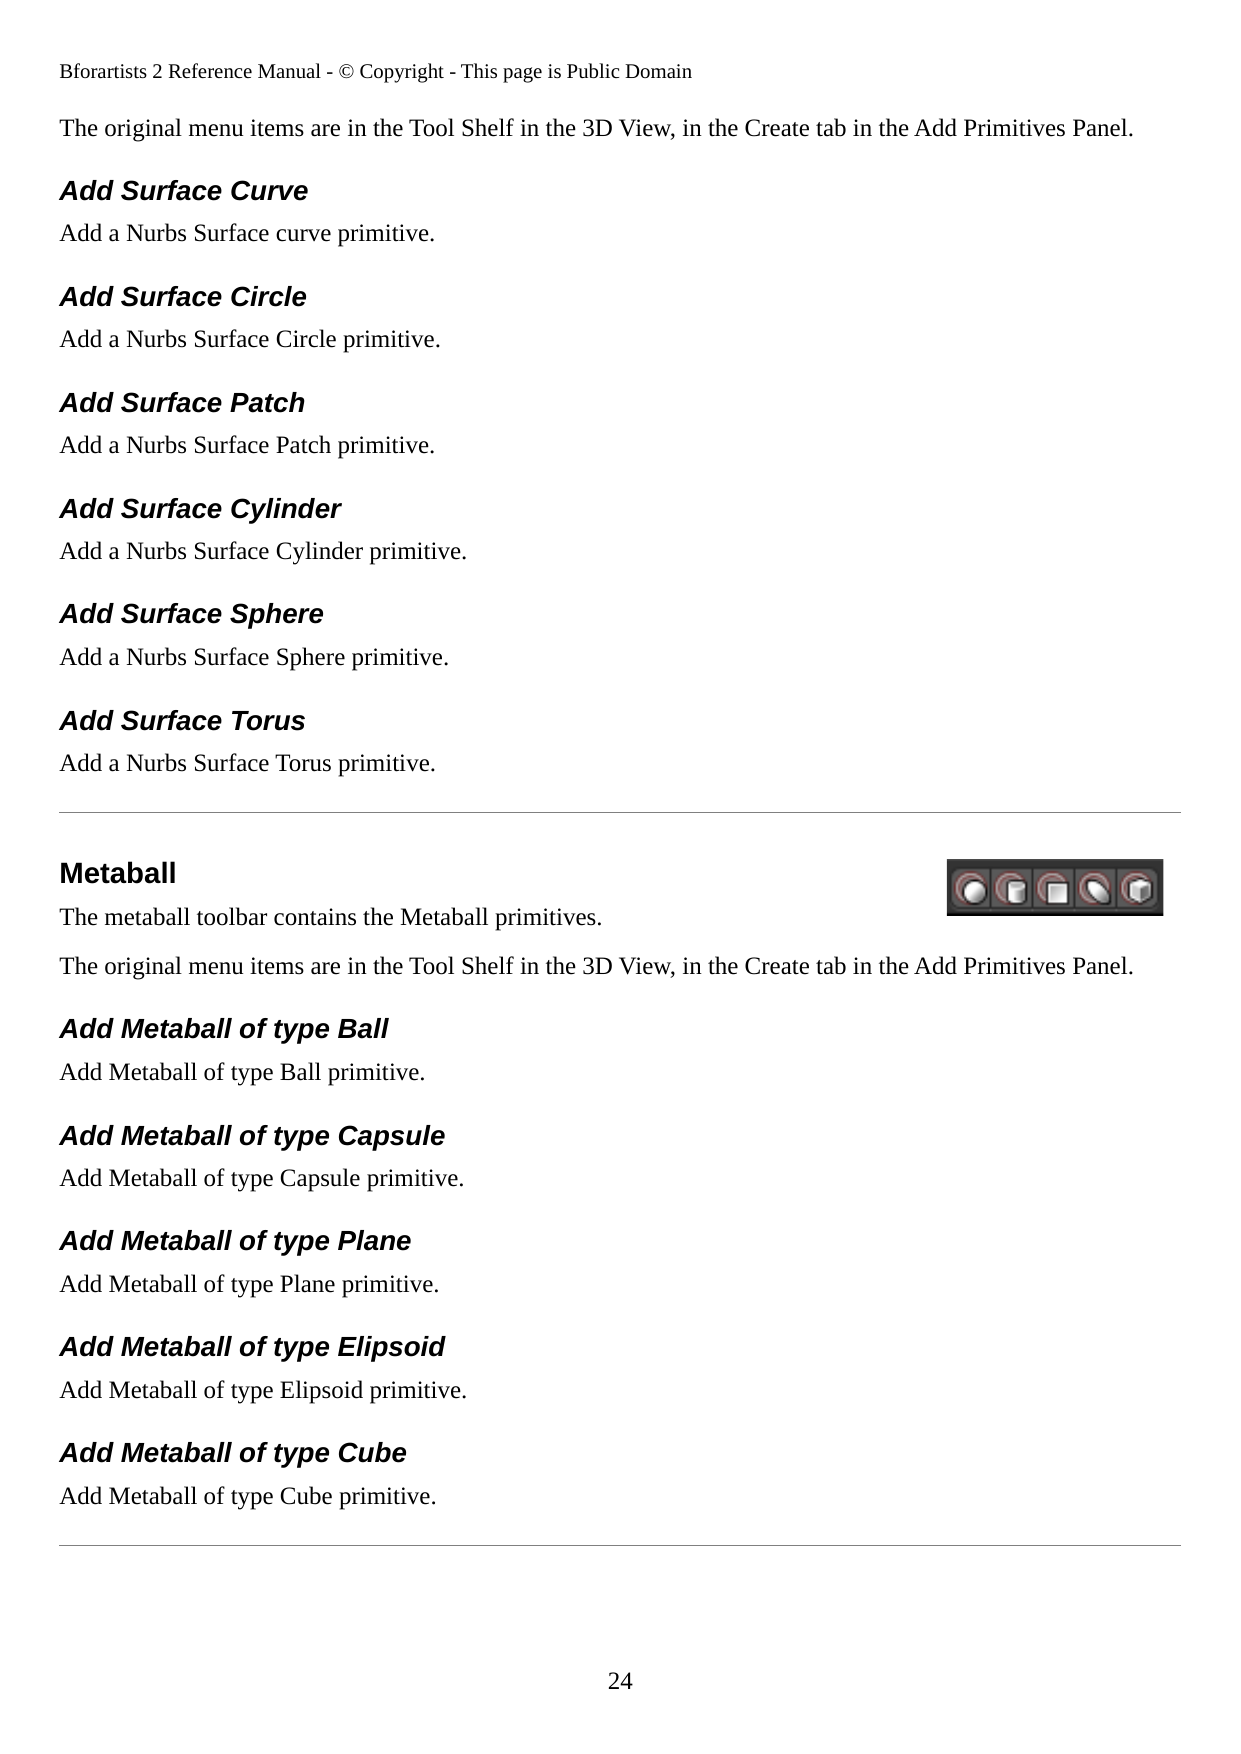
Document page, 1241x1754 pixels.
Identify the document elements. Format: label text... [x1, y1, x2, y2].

text Add a Nurbs Surface Torus primitive. [59, 748, 1181, 777]
text Add a Nurbs Surface Patch primitive. [59, 430, 1181, 459]
picture [946, 859, 1164, 916]
text Add a Nurbs Surface Cylinder primitive. [59, 536, 1181, 565]
text Add Metaball of type Ball primitive. [59, 1057, 1181, 1086]
subtitle Add Surface Curve [59, 174, 1181, 206]
text Add a Nurbs Surface Sphere primitive. [59, 642, 1181, 671]
subtitle Add Metaball of type Capsule [59, 1119, 1181, 1151]
text The original menu items are in the Tool Shelf in the 3D View, in the Create tab in the Add Primitives Panel. [59, 951, 1181, 980]
subtitle Add Metaball of type Cube [59, 1437, 1181, 1468]
text Add Metaball of type Plane primitive. [59, 1269, 1181, 1298]
text The original menu items are in the Tool Shelf in the 3D View, in the Create tab in the Add Primitives Panel. [59, 113, 1181, 141]
text Add a Nurbs Surface Circle primitive. [59, 324, 1181, 353]
subtitle Add Surface Cylinder [59, 492, 1181, 524]
subtitle Add Surface Circle [59, 280, 1181, 312]
subtitle Add Surface Patch [59, 386, 1181, 418]
subtitle Add Surface Sphere [59, 598, 1181, 630]
text Add Metaball of type Cube primitive. [59, 1481, 1181, 1510]
text The metaball toolbar contains the Metaball primitives. [59, 902, 1181, 931]
text Add a Nurbs Surface curve primitive. [59, 218, 1181, 247]
subtitle Add Metaball of type Elipsoid [59, 1331, 1181, 1363]
subtitle Add Surface Torus [59, 704, 1181, 736]
text Add Metaball of type Capsule primitive. [59, 1163, 1181, 1192]
subtitle Add Metaball of type Plane [59, 1225, 1181, 1257]
subtitle Add Metaball of type Ball [59, 1013, 1181, 1045]
text Add Metaball of type Elipsoid primitive. [59, 1375, 1181, 1404]
subtitle Metaball [59, 856, 1181, 890]
